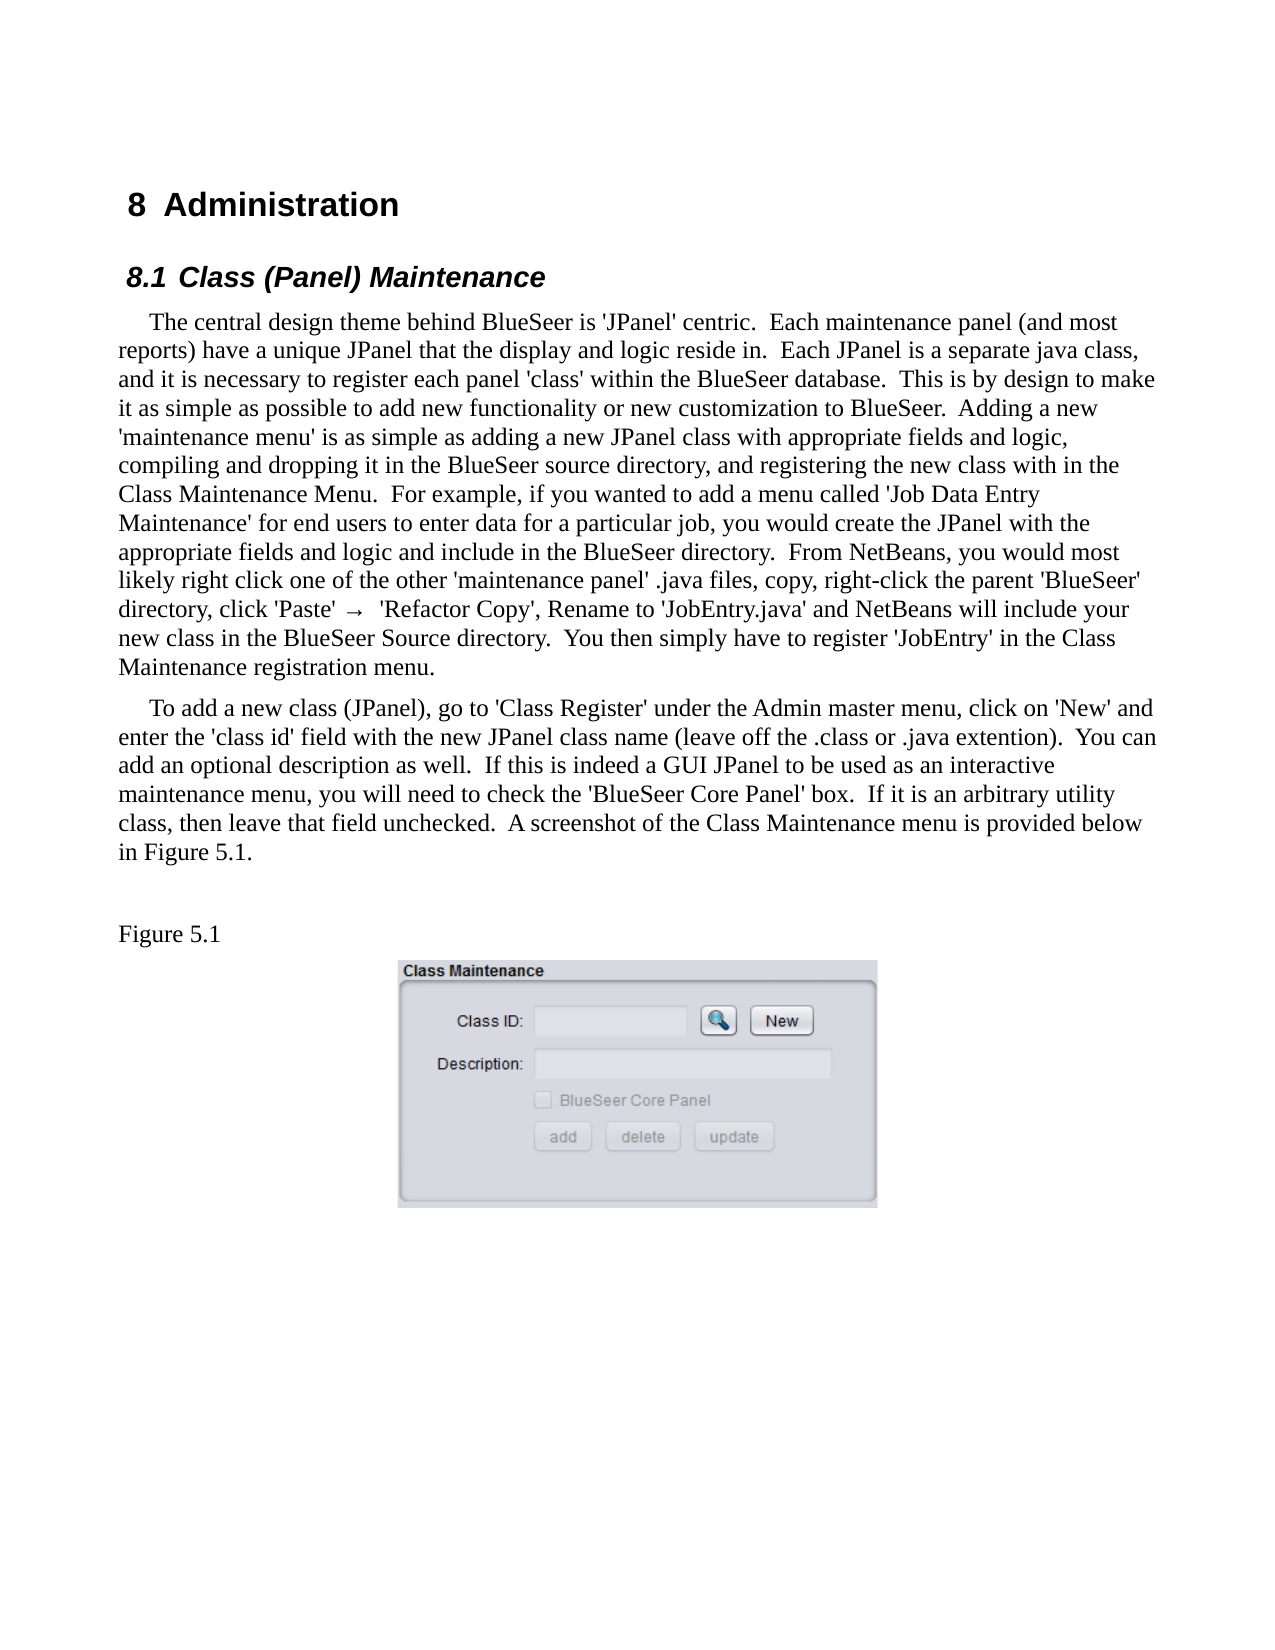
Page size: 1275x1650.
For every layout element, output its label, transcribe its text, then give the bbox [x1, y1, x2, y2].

text To add a new class (JPanel), go to 'Class Register' under the Admin master menu, click on 'New' and enter the 'class id' field with the new JPanel class name (leave off the .class or .java extention). You can add an optional description as well. If this is indeed a GUI JPanel to be used as an interactive maintenance menu, you will need to check the 'BlueSeer Core Panel' box. If it is an arbitrary utility class, then leave that field unchecked. A screenshot of the Class Maintenance menu is provided below in Figure 5.1. [118, 693, 1157, 865]
text The central design theme behind BlueSeer is 'JPanel' centric. Each maintenance panel (and most reports) have a unique JPanel that the display and logic reside in. Each JPanel is a separate java class, and it is necessary to register each panel 'class' within the BlueSeer database. This is by design to make it as simple as possible to add new functionality or new customization to BlueSeer. Adding a new 'maintenance menu' is as simple as adding a new JPanel class with appropriate fields and logic, compiling and dropping it in the BlueSeer source directory, and registering the new class with in the Class Maintenance Menu. For example, if you wanted to add a menu called 'Job Data Entry Maintenance' for end users to enter data for a particular job, you would create the JPanel with the appropriate fields and logic and include in the BlueSeer directory. From NetBeans, you would most likely right click one of the other 'maintenance panel' .java files, copy, right-click the parent 'BlueSeer' directory, click 'Paste' → 'Refactor Copy', Rename to 'JobEntry.java' and NetBeans will include your new class in the BlueSeer Source directory. You then simply have to register 'JobEntry' in the Class Maintenance registration menu. [118, 307, 1157, 680]
subtitle Administration [118, 184, 1157, 223]
text Figure 5.1 [118, 919, 1157, 948]
subtitle Class (Panel) Maintenance [118, 261, 1157, 294]
picture [397, 960, 878, 1208]
